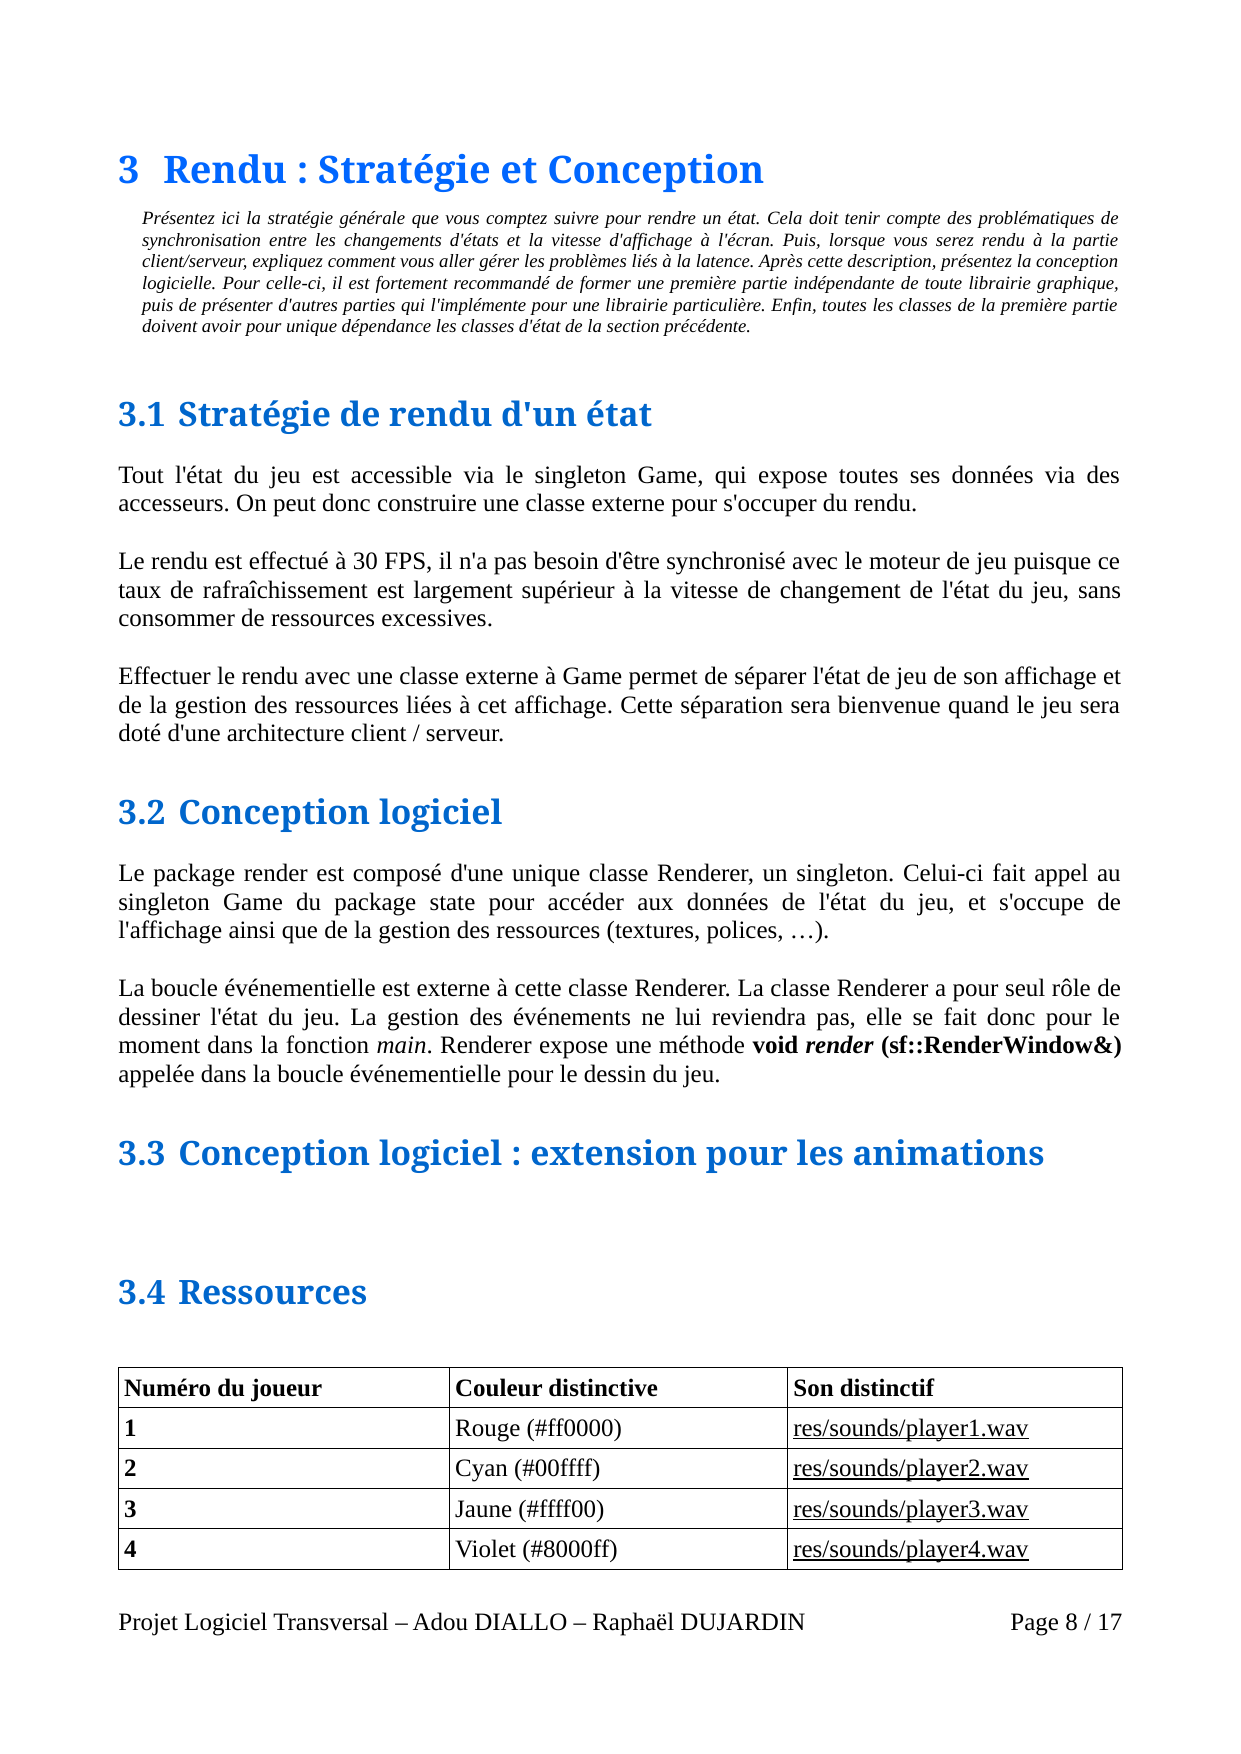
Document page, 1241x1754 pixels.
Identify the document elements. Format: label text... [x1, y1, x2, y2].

table_cell res/sounds/player2.wav [788, 1449, 1122, 1488]
table_header Son distinctif [788, 1368, 1122, 1407]
table_cell res/sounds/player3.wav [788, 1489, 1122, 1528]
subtitle Ressources [118, 1269, 1122, 1314]
table_cell 3 [119, 1489, 449, 1528]
text Tout l'état du jeu est accessible via le singleton Game, qui expose toutes ses données via des accesseurs. On peut donc construire une classe externe pour s'occuper du rendu. [118, 460, 1122, 517]
table_cell 1 [119, 1408, 449, 1448]
text La boucle événementielle est externe à cette classe Renderer. La classe Renderer a pour seul rôle de dessiner l'état du jeu. La gestion des événements ne lui reviendra pas, elle se fait donc pour le moment dans la fonction main. Renderer expose une méthode void render (sf::RenderWindow&) appelée dans la boucle événementielle pour le dessin du jeu. [118, 973, 1122, 1088]
table_cell Cyan (#00ffff) [450, 1449, 787, 1488]
table_cell 4 [119, 1529, 449, 1568]
table_cell res/sounds/player4.wav [788, 1529, 1122, 1568]
subtitle Conception logiciel : extension pour les animations [118, 1129, 1122, 1175]
text Le package render est composé d'une unique classe Renderer, un singleton. Celui-ci fait appel au singleton Game du package state pour accéder aux données de l'état du jeu, et s'occupe de l'affichage ainsi que de la gestion des ressources (textures, polices, …). [118, 858, 1122, 944]
table_cell Rouge (#ff0000) [450, 1408, 787, 1448]
table_header Couleur distinctive [450, 1368, 787, 1407]
table_cell Violet (#8000ff) [450, 1529, 787, 1568]
subtitle Stratégie de rendu d'un état [118, 390, 1122, 436]
table_header Numéro du joueur [119, 1368, 449, 1407]
table_cell 2 [119, 1449, 449, 1488]
text Effectuer le rendu avec une classe externe à Game permet de séparer l'état de jeu de son affichage et de la gestion des ressources liées à cet affichage. Cette séparation sera bienvenue quand le jeu sera doté d'une architecture client / serveur. [118, 661, 1122, 747]
text Présentez ici la stratégie générale que vous comptez suivre pour rendre un état. Cela doit tenir compte des problématiques de synchronisation entre les changements d'états et la vitesse d'affichage à l'écran. Puis, lorsque vous serez rendu à la partie client/serveur, expliquez comment vous aller gérer les problèmes liés à la latence. Après cette description, présentez la conception logicielle. Pour celle-ci, il est fortement recommandé de former une première partie indépendante de toute librairie graphique, puis de présenter d'autres parties qui l'implémente pour une librairie particulière. Enfin, toutes les classes de la première partie doivent avoir pour unique dépendance les classes d'état de la section précédente. [142, 207, 1122, 337]
table_cell res/sounds/player1.wav [788, 1408, 1122, 1448]
text Le rendu est effectué à 30 FPS, il n'a pas besoin d'être synchronisé avec le moteur de jeu puisque ce taux de rafraîchissement est largement supérieur à la vitesse de changement de l'état du jeu, sans consommer de ressources excessives. [118, 546, 1122, 632]
table_cell Jaune (#ffff00) [450, 1489, 787, 1528]
subtitle Conception logiciel [118, 789, 1122, 834]
subtitle Rendu : Stratégie et Conception [118, 143, 1122, 195]
